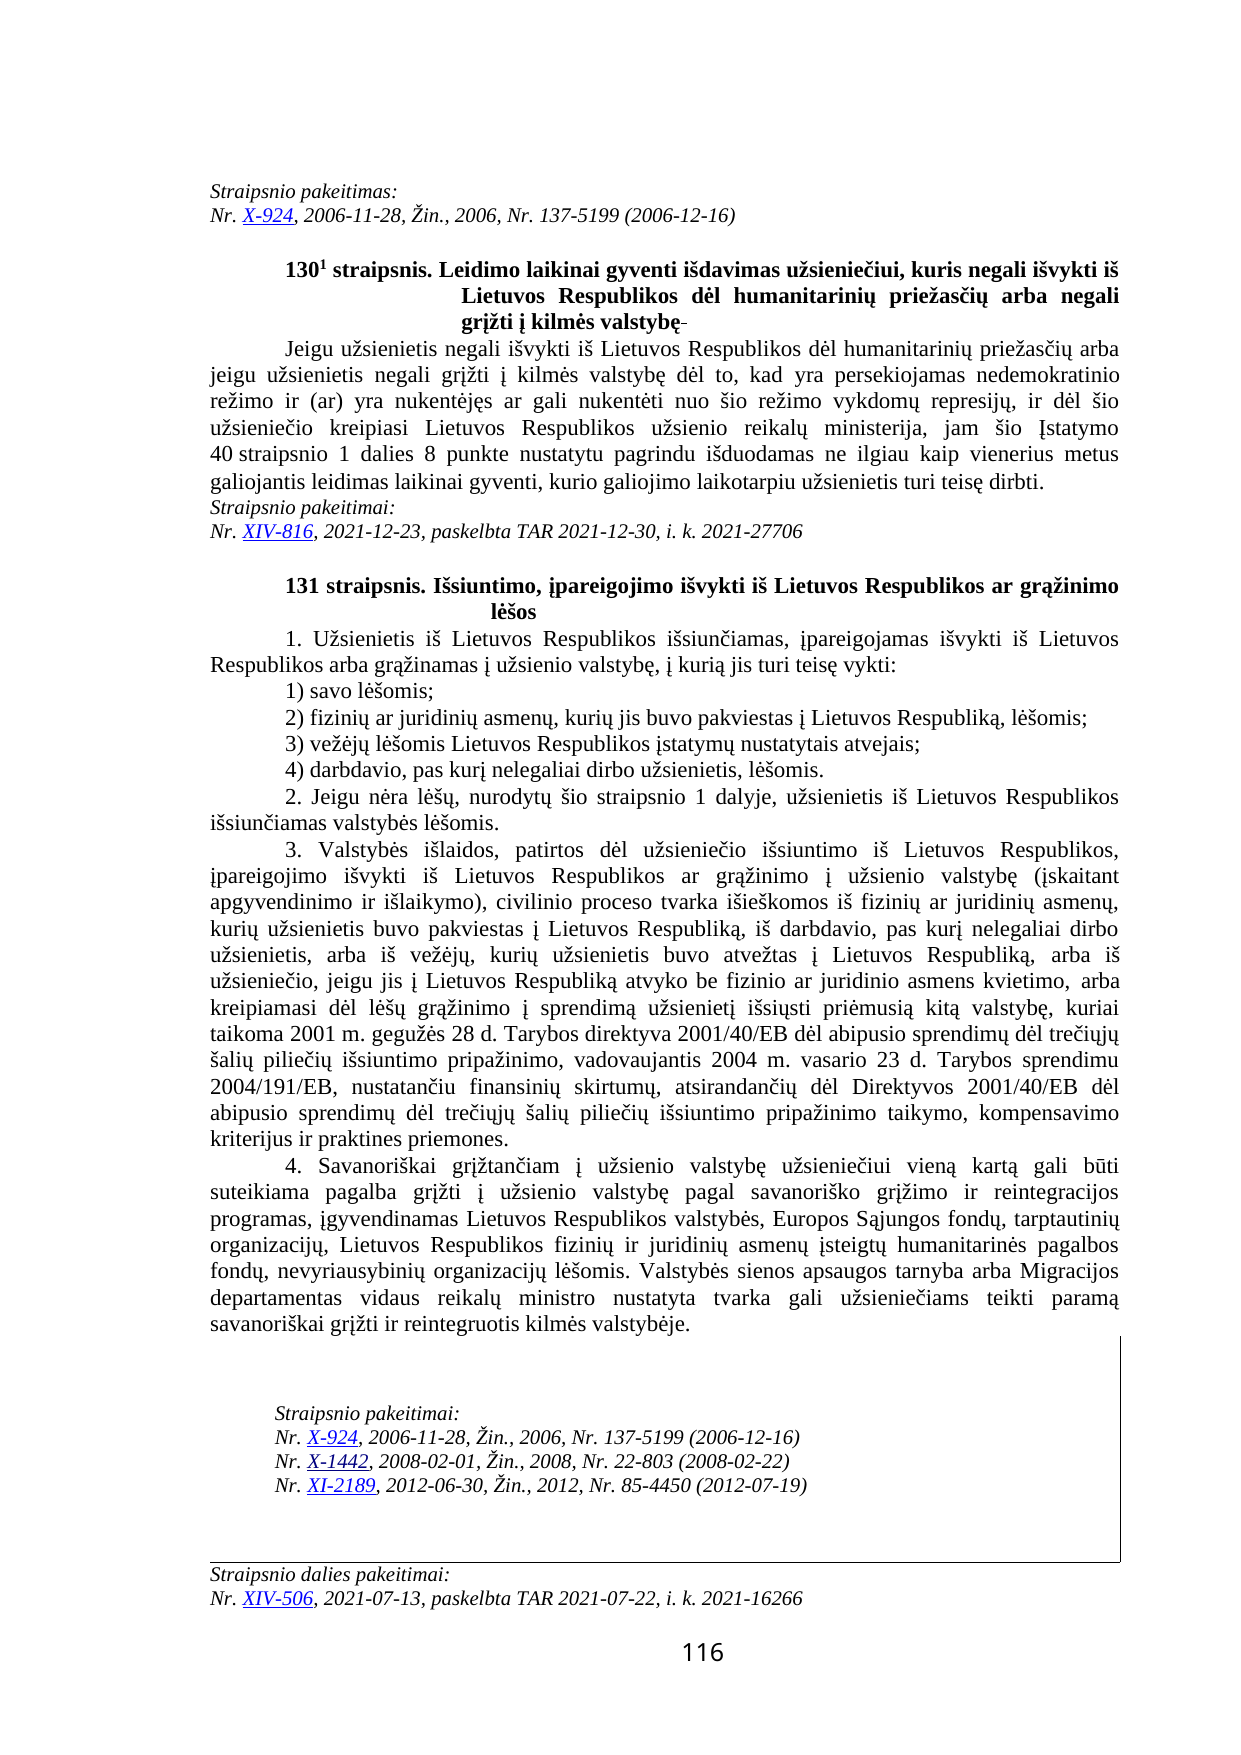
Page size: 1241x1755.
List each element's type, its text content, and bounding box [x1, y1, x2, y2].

text 1301 straipsnis. Leidimo laikinai gyventi išdavimas užsieniečiui, kuris negali išvykti iš Lietuvos Respublikos dėl humanitarinių priežasčių arba negali grįžti į kilmės valstybę [285, 256, 1120, 335]
text 131 straipsnis. Išsiuntimo, įpareigojimo išvykti iš Lietuvos Respublikos ar grąžinimo lėšos [285, 572, 1120, 625]
text Straipsnio dalies pakeitimai: [210, 1562, 1120, 1586]
text 4. Savanoriškai grįžtančiam į užsienio valstybę užsieniečiui vieną kartą gali būti suteikiama pagalba grįžti į užsienio valstybę pagal savanoriško grįžimo ir reintegracijos programas, įgyvendinamas Lietuvos Respublikos valstybės, Europos Sąjungos fondų, tarptautinių organizacijų, Lietuvos Respublikos fizinių ir juridinių asmenų įsteigtų humanitarinės pagalbos fondų, nevyriausybinių organizacijų lėšomis. Valstybės sienos apsaugos tarnyba arba Migracijos departamentas vidaus reikalų ministro nustatyta tvarka gali užsieniečiams teikti paramą savanoriškai grįžti ir reintegruotis kilmės valstybėje. [210, 1152, 1120, 1336]
text 1. Užsienietis iš Lietuvos Respublikos išsiunčiamas, įpareigojamas išvykti iš Lietuvos Respublikos arba grąžinamas į užsienio valstybę, į kurią jis turi teisę vykti: [210, 625, 1120, 677]
text Straipsnio pakeitimai: [210, 495, 1120, 519]
text Nr. XI-2189, 2012-06-30, Žin., 2012, Nr. 85-4450 (2012-07-19) [210, 1473, 1120, 1562]
text Nr. XIV-816, 2021-12-23, paskelbta TAR 2021-12-30, i. k. 2021-27706 [210, 519, 1120, 543]
text Jeigu užsienietis negali išvykti iš Lietuvos Respublikos dėl humanitarinių priežasčių arba jeigu užsienietis negali grįžti į kilmės valstybę dėl to, kad yra persekiojamas nedemokratinio režimo ir (ar) yra nukentėjęs ar gali nukentėti nuo šio režimo vykdomų represijų, ir dėl šio užsieniečio kreipiasi Lietuvos Respublikos užsienio reikalų ministerija, jam šio Įstatymo 40 straipsnio 1 dalies 8 punkte nustatytu pagrindu išduodamas ne ilgiau kaip vienerius metus galiojantis leidimas laikinai gyventi, kurio galiojimo laikotarpiu užsienietis turi teisę dirbti. [210, 335, 1120, 495]
text Nr. X-1442, 2008-02-01, Žin., 2008, Nr. 22-803 (2008-02-22) [210, 1449, 1120, 1473]
text 3) vežėjų lėšomis Lietuvos Respublikos įstatymų nustatytais atvejais; [210, 730, 1120, 757]
text Nr. XIV-506, 2021-07-13, paskelbta TAR 2021-07-22, i. k. 2021-16266 [210, 1586, 1120, 1610]
text Straipsnio pakeitimai: [210, 1336, 1120, 1425]
text Nr. X-924, 2006-11-28, Žin., 2006, Nr. 137-5199 (2006-12-16) [210, 203, 1120, 227]
text 4) darbdavio, pas kurį nelegaliai dirbo užsienietis, lėšomis. [210, 757, 1120, 783]
text Nr. X-924, 2006-11-28, Žin., 2006, Nr. 137-5199 (2006-12-16) [210, 1425, 1120, 1449]
text 1) savo lėšomis; [210, 677, 1120, 704]
text Straipsnio pakeitimas: [210, 179, 1120, 203]
text 2. Jeigu nėra lėšų, nurodytų šio straipsnio 1 dalyje, užsienietis iš Lietuvos Respublikos išsiunčiamas valstybės lėšomis. [210, 783, 1120, 836]
text 3. Valstybės išlaidos, patirtos dėl užsieniečio išsiuntimo iš Lietuvos Respublikos, įpareigojimo išvykti iš Lietuvos Respublikos ar grąžinimo į užsienio valstybę (įskaitant apgyvendinimo ir išlaikymo), civilinio proceso tvarka išieškomos iš fizinių ar juridinių asmenų, kurių užsienietis buvo pakviestas į Lietuvos Respubliką, iš darbdavio, pas kurį nelegaliai dirbo užsienietis, arba iš vežėjų, kurių užsienietis buvo atvežtas į Lietuvos Respubliką, arba iš užsieniečio, jeigu jis į Lietuvos Respubliką atvyko be fizinio ar juridinio asmens kvietimo, arba kreipiamasi dėl lėšų grąžinimo į sprendimą užsienietį išsiųsti priėmusią kitą valstybę, kuriai taikoma 2001 m. gegužės 28 d. Tarybos direktyva 2001/40/EB dėl abipusio sprendimų dėl trečiųjų šalių piliečių išsiuntimo pripažinimo, vadovaujantis 2004 m. vasario 23 d. Tarybos sprendimu 2004/191/EB, nustatančiu finansinių skirtumų, atsirandančių dėl Direktyvos 2001/40/EB dėl abipusio sprendimų dėl trečiųjų šalių piliečių išsiuntimo pripažinimo taikymo, kompensavimo kriterijus ir praktines priemones. [210, 836, 1120, 1152]
text 2) fizinių ar juridinių asmenų, kurių jis buvo pakviestas į Lietuvos Respubliką, lėšomis; [210, 704, 1120, 730]
